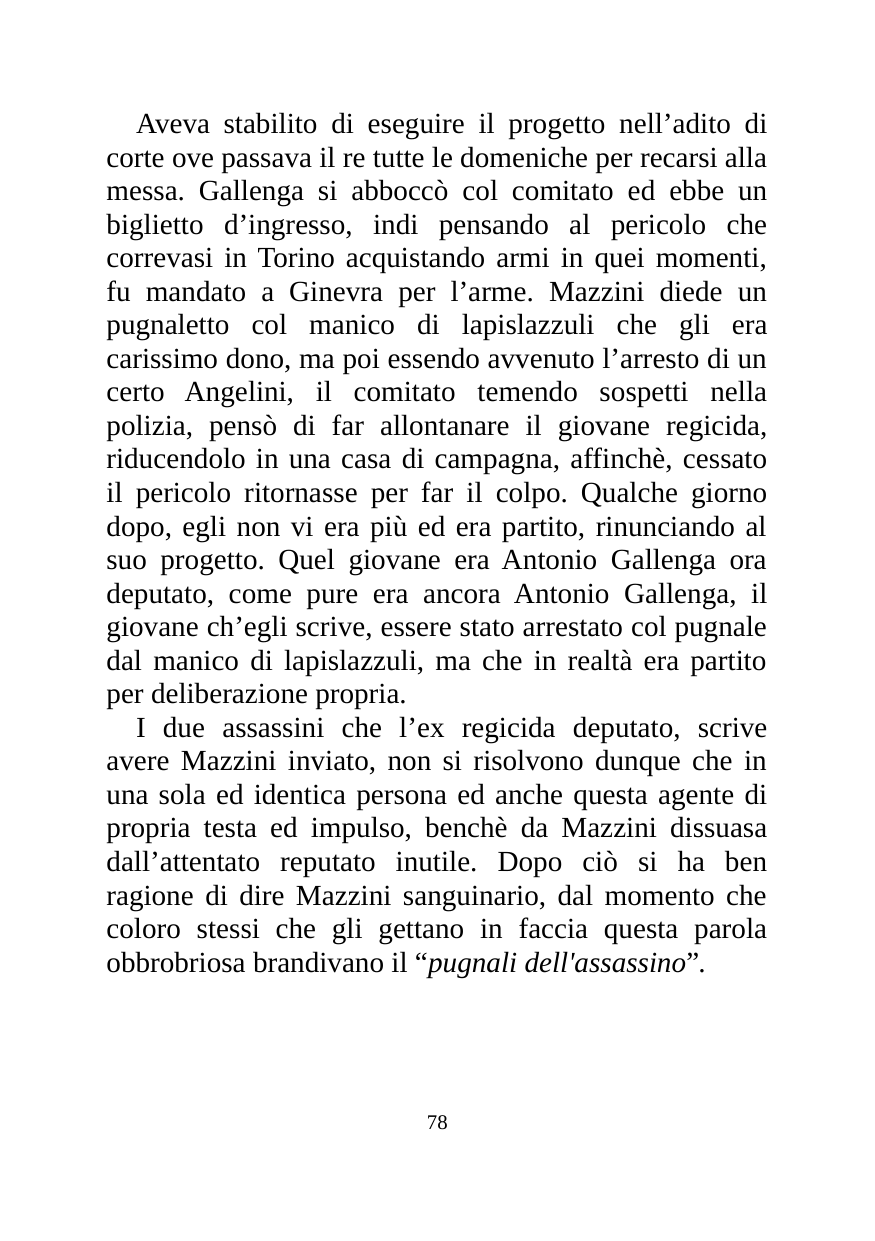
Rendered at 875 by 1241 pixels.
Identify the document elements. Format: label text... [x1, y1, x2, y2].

text I due assassini che l’ex regicida deputato, scrive avere Mazzini inviato, non si risolvono dunque che in una sola ed identica persona ed anche questa agente di propria testa ed impulso, benchè da Mazzini dissuasa dall’attentato reputato inutile. Dopo ciò si ha ben ragione di dire Mazzini sanguinario, dal momento che coloro stessi che gli gettano in faccia questa parola obbrobriosa brandivano il “pugnali dell'assassino”. [106, 710, 768, 978]
text Aveva stabilito di eseguire il progetto nell’adito di corte ove passava il re tutte le domeniche per recarsi alla messa. Gallenga si abboccò col comitato ed ebbe un biglietto d’ingresso, indi pensando al pericolo che correvasi in Torino acquistando armi in quei momenti, fu mandato a Ginevra per l’arme. Mazzini diede un pugnaletto col manico di lapislazzuli che gli era carissimo dono, ma poi essendo avvenuto l’arresto di un certo Angelini, il comitato temendo sospetti nella polizia, pensò di far allontanare il giovane regicida, riducendolo in una casa di campagna, affinchè, cessato il pericolo ritornasse per far il colpo. Qualche giorno dopo, egli non vi era più ed era partito, rinunciando al suo progetto. Quel giovane era Antonio Gallenga ora deputato, come pure era ancora Antonio Gallenga, il giovane ch’egli scrive, essere stato arrestato col pugnale dal manico di lapislazzuli, ma che in realtà era partito per deliberazione propria. [106, 106, 768, 710]
